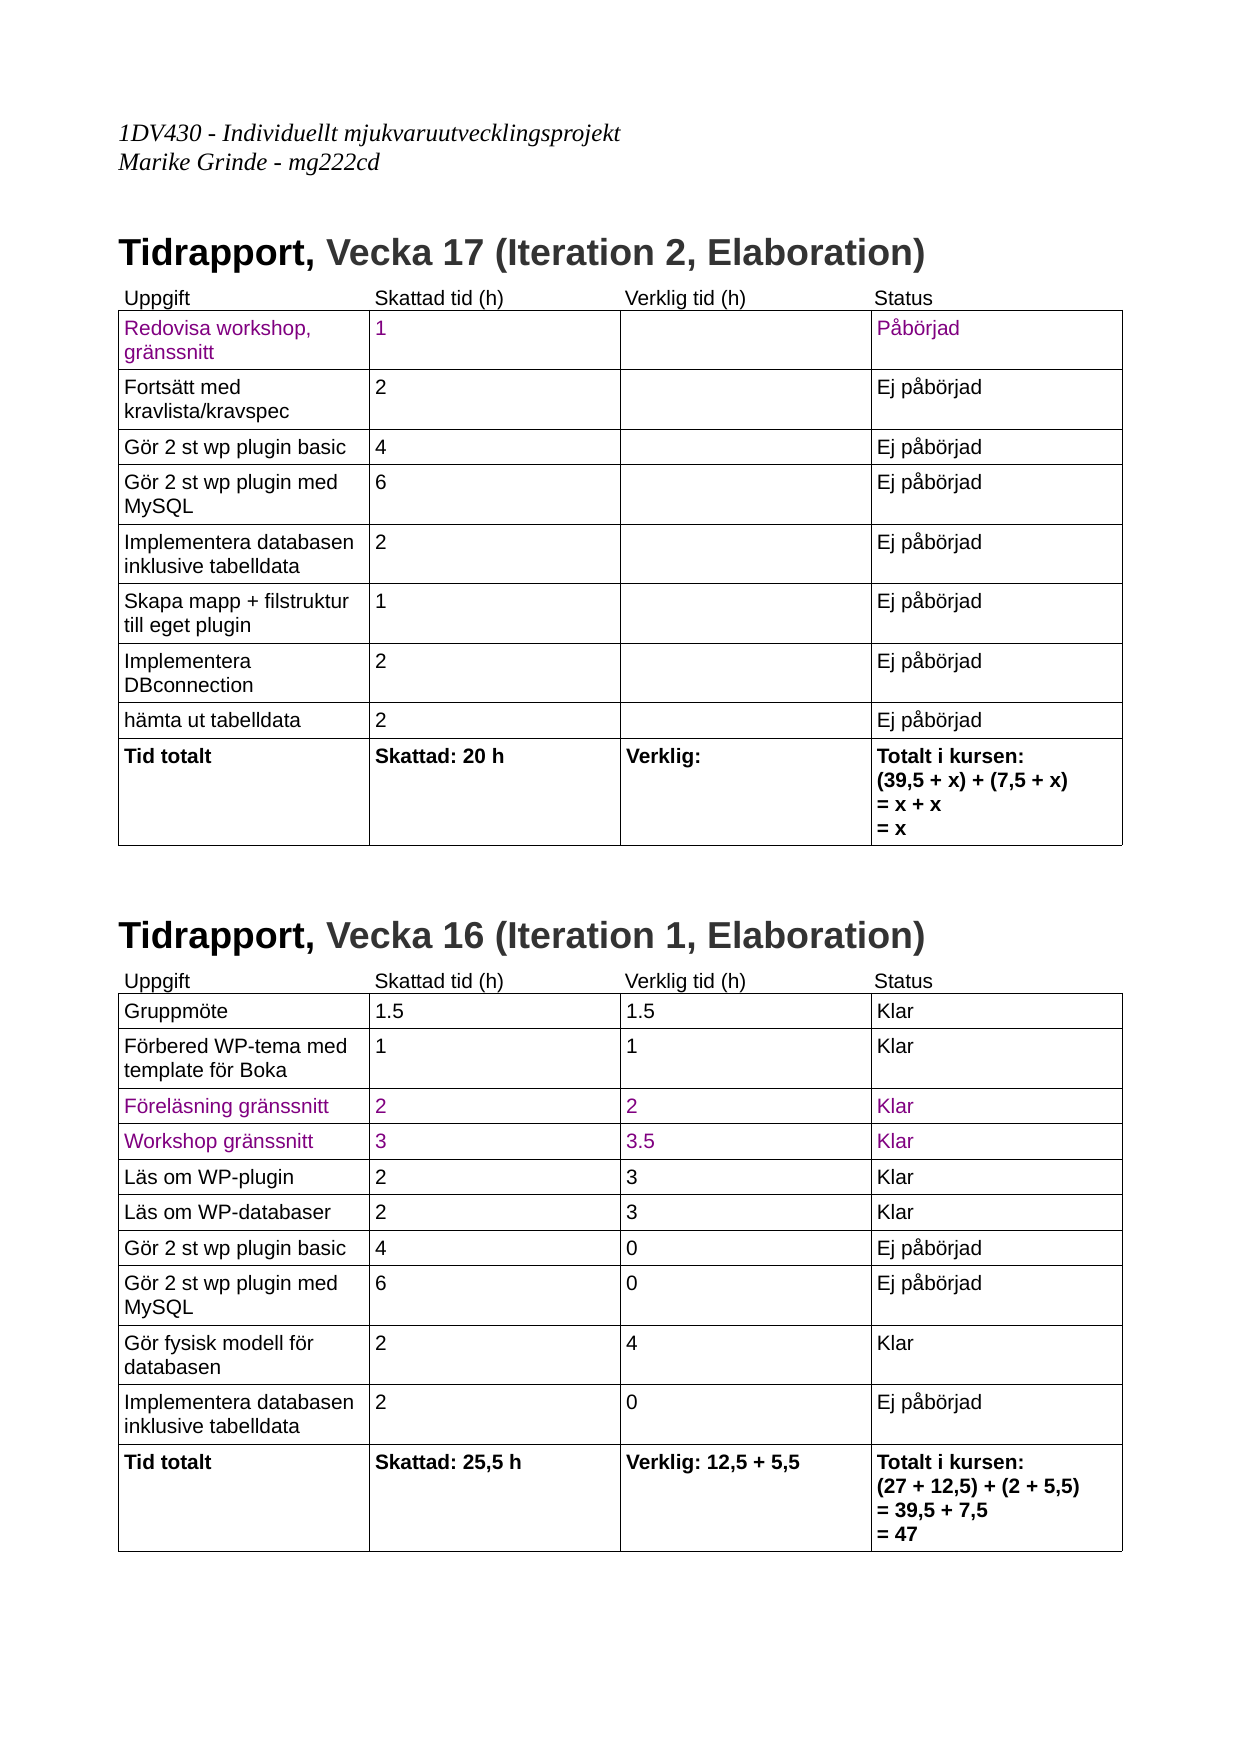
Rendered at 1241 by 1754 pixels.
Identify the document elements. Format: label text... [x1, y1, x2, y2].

table_cell [621, 584, 871, 643]
table_header 1 [370, 311, 620, 369]
table_cell Ej påbörjad [872, 525, 1122, 583]
table_cell 3 [621, 1160, 871, 1194]
table_cell Skattad: 20 h [370, 739, 620, 845]
subtitle Tidrapport, Vecka 17 (Iteration 2, Elaboration) [118, 230, 1122, 273]
table_cell [621, 370, 871, 429]
table_cell Totalt i kursen: (39,5 + x) + (7,5 + x) = x + x = x [872, 739, 1122, 845]
table_cell 1 [370, 584, 620, 643]
table_cell Ej påbörjad [872, 465, 1122, 524]
table_cell Ej påbörjad [872, 644, 1122, 702]
table_cell Gör 2 st wp plugin basic [119, 430, 369, 464]
table_cell 2 [370, 1160, 620, 1194]
table_cell 4 [621, 1326, 871, 1384]
table_cell Tid totalt [119, 739, 369, 845]
table_cell [621, 525, 871, 583]
table_cell 2 [370, 525, 620, 583]
table_cell Klar [872, 1124, 1122, 1159]
table_cell Gör fysisk modell för databasen [119, 1326, 369, 1384]
table_cell 2 [370, 703, 620, 738]
table_cell 2 [370, 644, 620, 702]
table_cell Workshop gränssnitt [119, 1124, 369, 1159]
table_cell Ej påbörjad [872, 703, 1122, 738]
table_cell 3 [621, 1195, 871, 1230]
table_cell Totalt i kursen: (27 + 12,5) + (2 + 5,5) = 39,5 + 7,5 = 47 [872, 1445, 1122, 1551]
table_cell 4 [370, 430, 620, 464]
table_cell Gör 2 st wp plugin med MySQL [119, 465, 369, 524]
table_cell Verklig: [621, 739, 871, 845]
table_cell Föreläsning gränssnitt [119, 1089, 369, 1123]
table_cell Implementera DBconnection [119, 644, 369, 702]
table_cell 3 [370, 1124, 620, 1159]
table_cell Gör 2 st wp plugin basic [119, 1231, 369, 1265]
table_cell 2 [621, 1089, 871, 1123]
table_cell [621, 644, 871, 702]
table_header [621, 311, 871, 369]
table_cell 2 [370, 1195, 620, 1230]
table_cell 2 [370, 370, 620, 429]
table_header 1,5 [370, 994, 620, 1028]
table_cell 1 [621, 1029, 871, 1088]
table_cell Fortsätt med kravlista/kravspec [119, 370, 369, 429]
table_cell 2 [370, 1089, 620, 1123]
table_cell 0 [621, 1231, 871, 1265]
table_cell Tid totalt [119, 1445, 369, 1551]
table_cell 6 [370, 465, 620, 524]
table_cell Ej påbörjad [872, 584, 1122, 643]
table_cell Ej påbörjad [872, 1266, 1122, 1325]
table_cell Läs om WP-databaser [119, 1195, 369, 1230]
text Uppgift Skattad tid (h) Verklig tid (h) Status [118, 969, 1122, 993]
table_cell 2 [370, 1326, 620, 1384]
table_cell Ej påbörjad [872, 1231, 1122, 1265]
table_cell 0 [621, 1385, 871, 1444]
table_cell Implementera databasen inklusive tabelldata [119, 525, 369, 583]
table_header Påbörjad [872, 311, 1122, 369]
table_cell Förbered WP-tema med template för Boka [119, 1029, 369, 1088]
table_cell [621, 465, 871, 524]
table_cell Läs om WP-plugin [119, 1160, 369, 1194]
table_header Gruppmöte [119, 994, 369, 1028]
table_cell 0 [621, 1266, 871, 1325]
table_cell Ej påbörjad [872, 1385, 1122, 1444]
table_cell Implementera databasen inklusive tabelldata [119, 1385, 369, 1444]
table_cell Klar [872, 1195, 1122, 1230]
text Uppgift Skattad tid (h) Verklig tid (h) Status [118, 286, 1122, 310]
table_cell 3,5 [621, 1124, 871, 1159]
table_header Redovisa workshop, gränssnitt [119, 311, 369, 369]
table_cell Skapa mapp + filstruktur till eget plugin [119, 584, 369, 643]
table_cell Klar [872, 1326, 1122, 1384]
table_cell Klar [872, 1029, 1122, 1088]
table_cell 6 [370, 1266, 620, 1325]
table_cell 4 [370, 1231, 620, 1265]
table_cell [621, 703, 871, 738]
subtitle Tidrapport, Vecka 16 (Iteration 1, Elaboration) [118, 913, 1122, 956]
table_header 1,5 [621, 994, 871, 1028]
table_cell Ej påbörjad [872, 430, 1122, 464]
table_cell hämta ut tabelldata [119, 703, 369, 738]
table_cell 1 [370, 1029, 620, 1088]
table_cell Gör 2 st wp plugin med MySQL [119, 1266, 369, 1325]
table_cell Klar [872, 1089, 1122, 1123]
table_cell [621, 430, 871, 464]
table_cell Ej påbörjad [872, 370, 1122, 429]
table_cell Klar [872, 1160, 1122, 1194]
table_header Klar [872, 994, 1122, 1028]
table_cell 2 [370, 1385, 620, 1444]
table_cell Verklig: 12,5 + 5,5 [621, 1445, 871, 1551]
table_cell Skattad: 25,5 h [370, 1445, 620, 1551]
